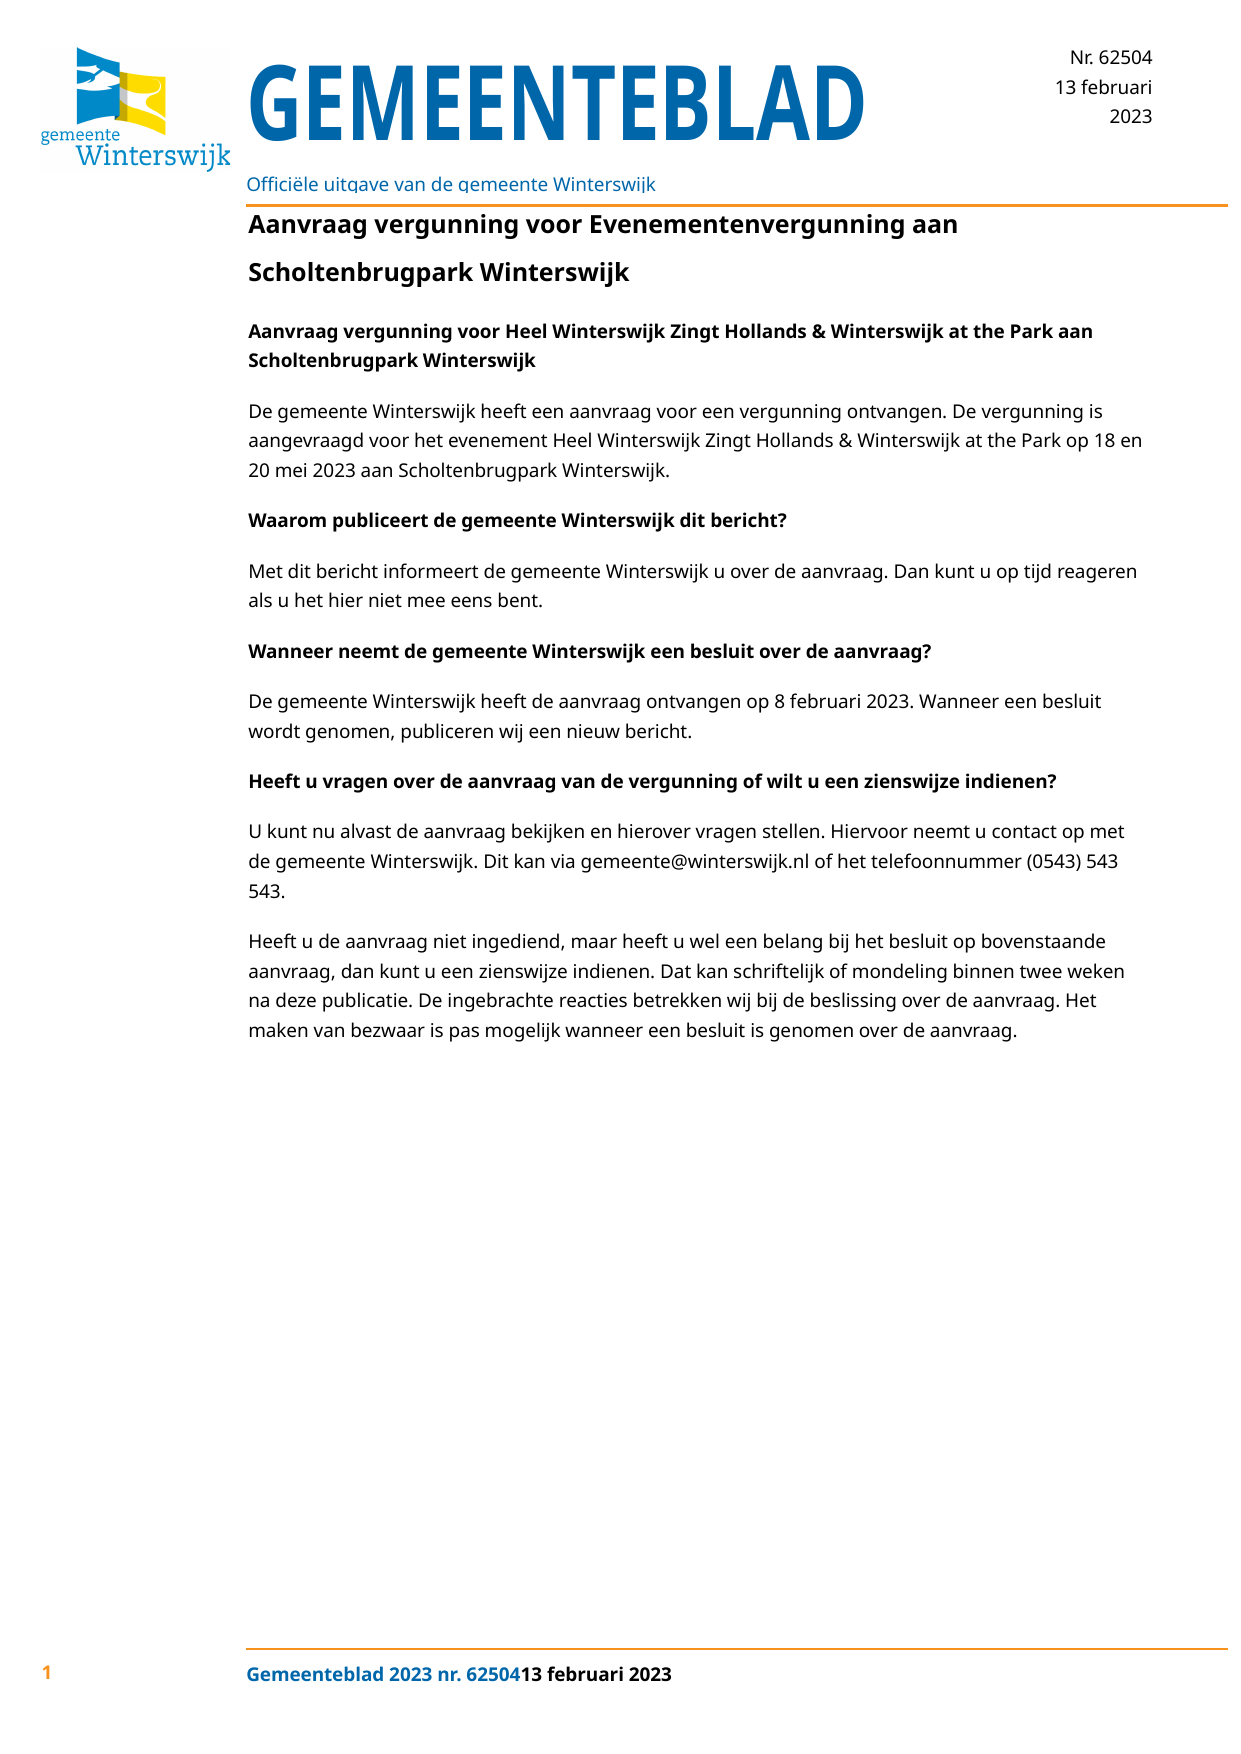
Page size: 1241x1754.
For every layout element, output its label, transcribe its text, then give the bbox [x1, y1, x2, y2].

text De gemeente Winterswijk heeft een aanvraag voor een vergunning ontvangen. De vergunning is aangevraagd voor het evenement Heel Winterswijk Zingt Hollands & Winterswijk at the Park op 18 en 20 mei 2023 aan Scholtenbrugpark Winterswijk. [248, 398, 1152, 483]
text Waarom publiceert de gemeente Winterswijk dit bericht? [248, 507, 1152, 533]
text De gemeente Winterswijk heeft de aanvraag ontvangen op 8 februari 2023. Wanneer een besluit wordt genomen, publiceren wij een nieuw bericht. [248, 688, 1152, 744]
text Aanvraag vergunning voor Evenementenvergunning aan Scholtenbrugpark Winterswijk [248, 207, 1152, 288]
picture [41, 47, 231, 172]
picture [225, 153, 231, 162]
text U kunt nu alvast de aanvraag bekijken en hierover vragen stellen. Hiervoor neemt u contact op met de gemeente Winterswijk. Dit kan via gemeente@winterswijk.nl of het telefoonnummer (0543) 543 543. [248, 819, 1152, 904]
text Met dit bericht informeert de gemeente Winterswijk u over de aanvraag. Dan kunt u op tijd reageren als u het hier niet mee eens bent. [248, 558, 1152, 613]
text Heeft u de aanvraag niet ingediend, maar heeft u wel een belang bij het besluit op bovenstaande aanvraag, dan kunt u een zienswijze indienen. Dat kan schriftelijk of mondeling binnen twee weken na deze publicatie. De ingebrachte reacties betrekken wij bij de beslissing over de aanvraag. Het maken van bezwaar is pas mogelijk wanneer een besluit is genomen over de aanvraag. [248, 928, 1152, 1043]
text Aanvraag vergunning voor Heel Winterswijk Zingt Hollands & Winterswijk at the Park aan Scholtenbrugpark Winterswijk [248, 318, 1152, 373]
text Wanneer neemt de gemeente Winterswijk een besluit over de aanvraag? [248, 638, 1152, 664]
text Heeft u vragen over de aanvraag van de vergunning of wilt u een zienswijze indienen? [248, 768, 1152, 794]
